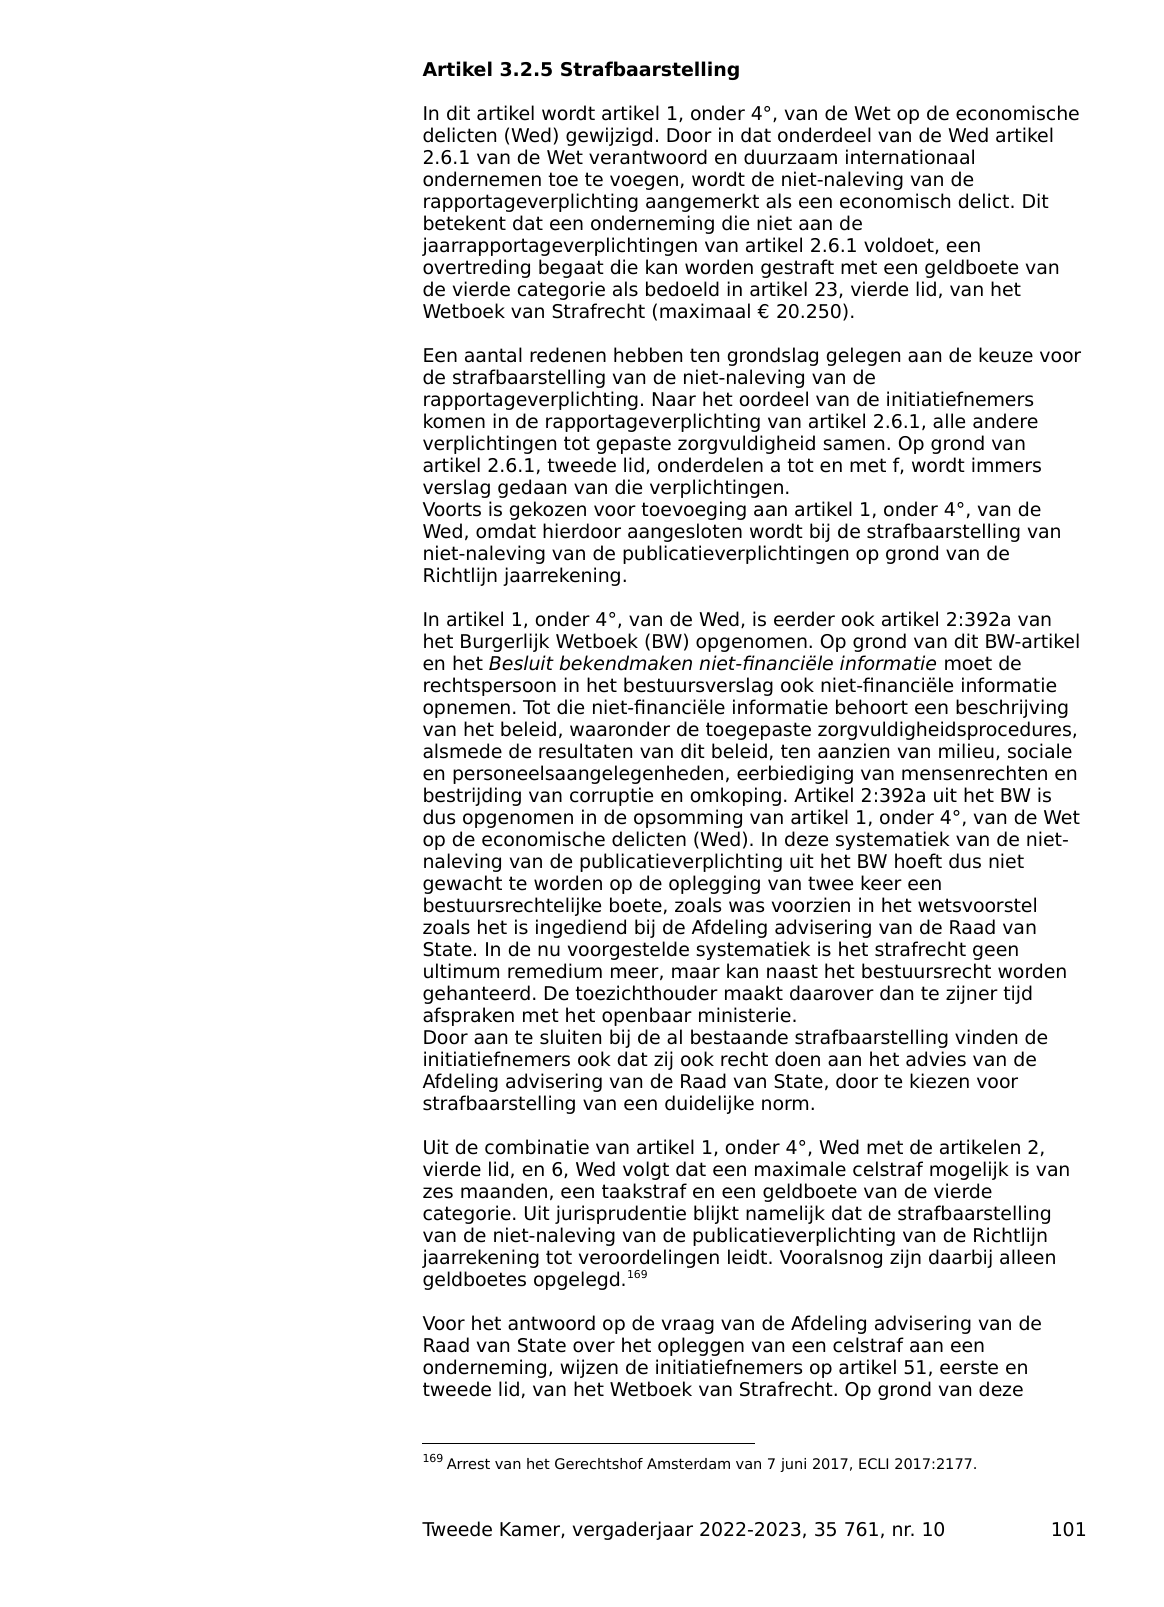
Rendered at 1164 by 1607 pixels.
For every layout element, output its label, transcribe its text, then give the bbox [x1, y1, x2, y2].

text Voor het antwoord op de vraag van de Afdeling advisering van de Raad van State over het opleggen van een celstraf aan een onderneming, wijzen de initiatiefnemers op artikel 51, eerste en tweede lid, van het Wetboek van Strafrecht. Op grond van deze [422, 1313, 1087, 1401]
text Uit de combinatie van artikel 1, onder 4°, Wed met de artikelen 2, vierde lid, en 6, Wed volgt dat een maximale celstraf mogelijk is van zes maanden, een taakstraf en een geldboete van de vierde categorie. Uit jurisprudentie blijkt namelijk dat de strafbaarstelling van de niet-naleving van de publicatieverplichting van de Richtlijn jaarrekening tot veroordelingen leidt. Vooralsnog zijn daarbij alleen geldboetes opgelegd. [422, 1137, 1087, 1291]
text Voorts is gekozen voor toevoeging aan artikel 1, onder 4°, van de Wed, omdat hierdoor aangesloten wordt bij de strafbaarstelling van niet-naleving van de publicatieverplichtingen op grond van de Richtlijn jaarrekening. [422, 499, 1087, 587]
subtitle Artikel 3.2.5 Strafbaarstelling [422, 59, 1087, 81]
text Door aan te sluiten bij de al bestaande strafbaarstelling vinden de initiatiefnemers ook dat zij ook recht doen aan het advies van de Afdeling advisering van de Raad van State, door te kiezen voor strafbaarstelling van een duidelijke norm. [422, 1027, 1087, 1115]
text In artikel 1, onder 4°, van de Wed, is eerder ook artikel 2:392a van het Burgerlijk Wetboek (BW) opgenomen. Op grond van dit BW-artikel en het Besluit bekendmaken niet-financiële informatie moet de rechtspersoon in het bestuursverslag ook niet-financiële informatie opnemen. Tot die niet-financiële informatie behoort een beschrijving van het beleid, waaronder de toegepaste zorgvuldigheidsprocedures, alsmede de resultaten van dit beleid, ten aanzien van milieu, sociale en personeelsaangelegenheden, eerbiediging van mensenrechten en bestrijding van corruptie en omkoping. Artikel 2:392a uit het BW is dus opgenomen in de opsomming van artikel 1, onder 4°, van de Wet op de economische delicten (Wed). In deze systematiek van de niet-naleving van de publicatieverplichting uit het BW hoeft dus niet gewacht te worden op de oplegging van twee keer een bestuursrechtelijke boete, zoals was voorzien in het wetsvoorstel zoals het is ingediend bij de Afdeling advisering van de Raad van State. In de nu voorgestelde systematiek is het strafrecht geen ultimum remedium meer, maar kan naast het bestuursrecht worden gehanteerd. De toezichthouder maakt daarover dan te zijner tijd afspraken met het openbaar ministerie. [422, 609, 1087, 1027]
text Arrest van het Gerechtshof Amsterdam van 7 juni 2017, ECLI 2017:2177. [422, 1452, 1087, 1474]
text Een aantal redenen hebben ten grondslag gelegen aan de keuze voor de strafbaarstelling van de niet-naleving van de rapportageverplichting. Naar het oordeel van de initiatiefnemers komen in de rapportageverplichting van artikel 2.6.1, alle andere verplichtingen tot gepaste zorgvuldigheid samen. Op grond van artikel 2.6.1, tweede lid, onderdelen a tot en met f, wordt immers verslag gedaan van die verplichtingen. [422, 345, 1087, 499]
text In dit artikel wordt artikel 1, onder 4°, van de Wet op de economische delicten (Wed) gewijzigd. Door in dat onderdeel van de Wed artikel 2.6.1 van de Wet verantwoord en duurzaam internationaal ondernemen toe te voegen, wordt de niet-naleving van de rapportageverplichting aangemerkt als een economisch delict. Dit betekent dat een onderneming die niet aan de jaarrapportageverplichtingen van artikel 2.6.1 voldoet, een overtreding begaat die kan worden gestraft met een geldboete van de vierde categorie als bedoeld in artikel 23, vierde lid, van het Wetboek van Strafrecht (maximaal € 20.250). [422, 103, 1087, 323]
